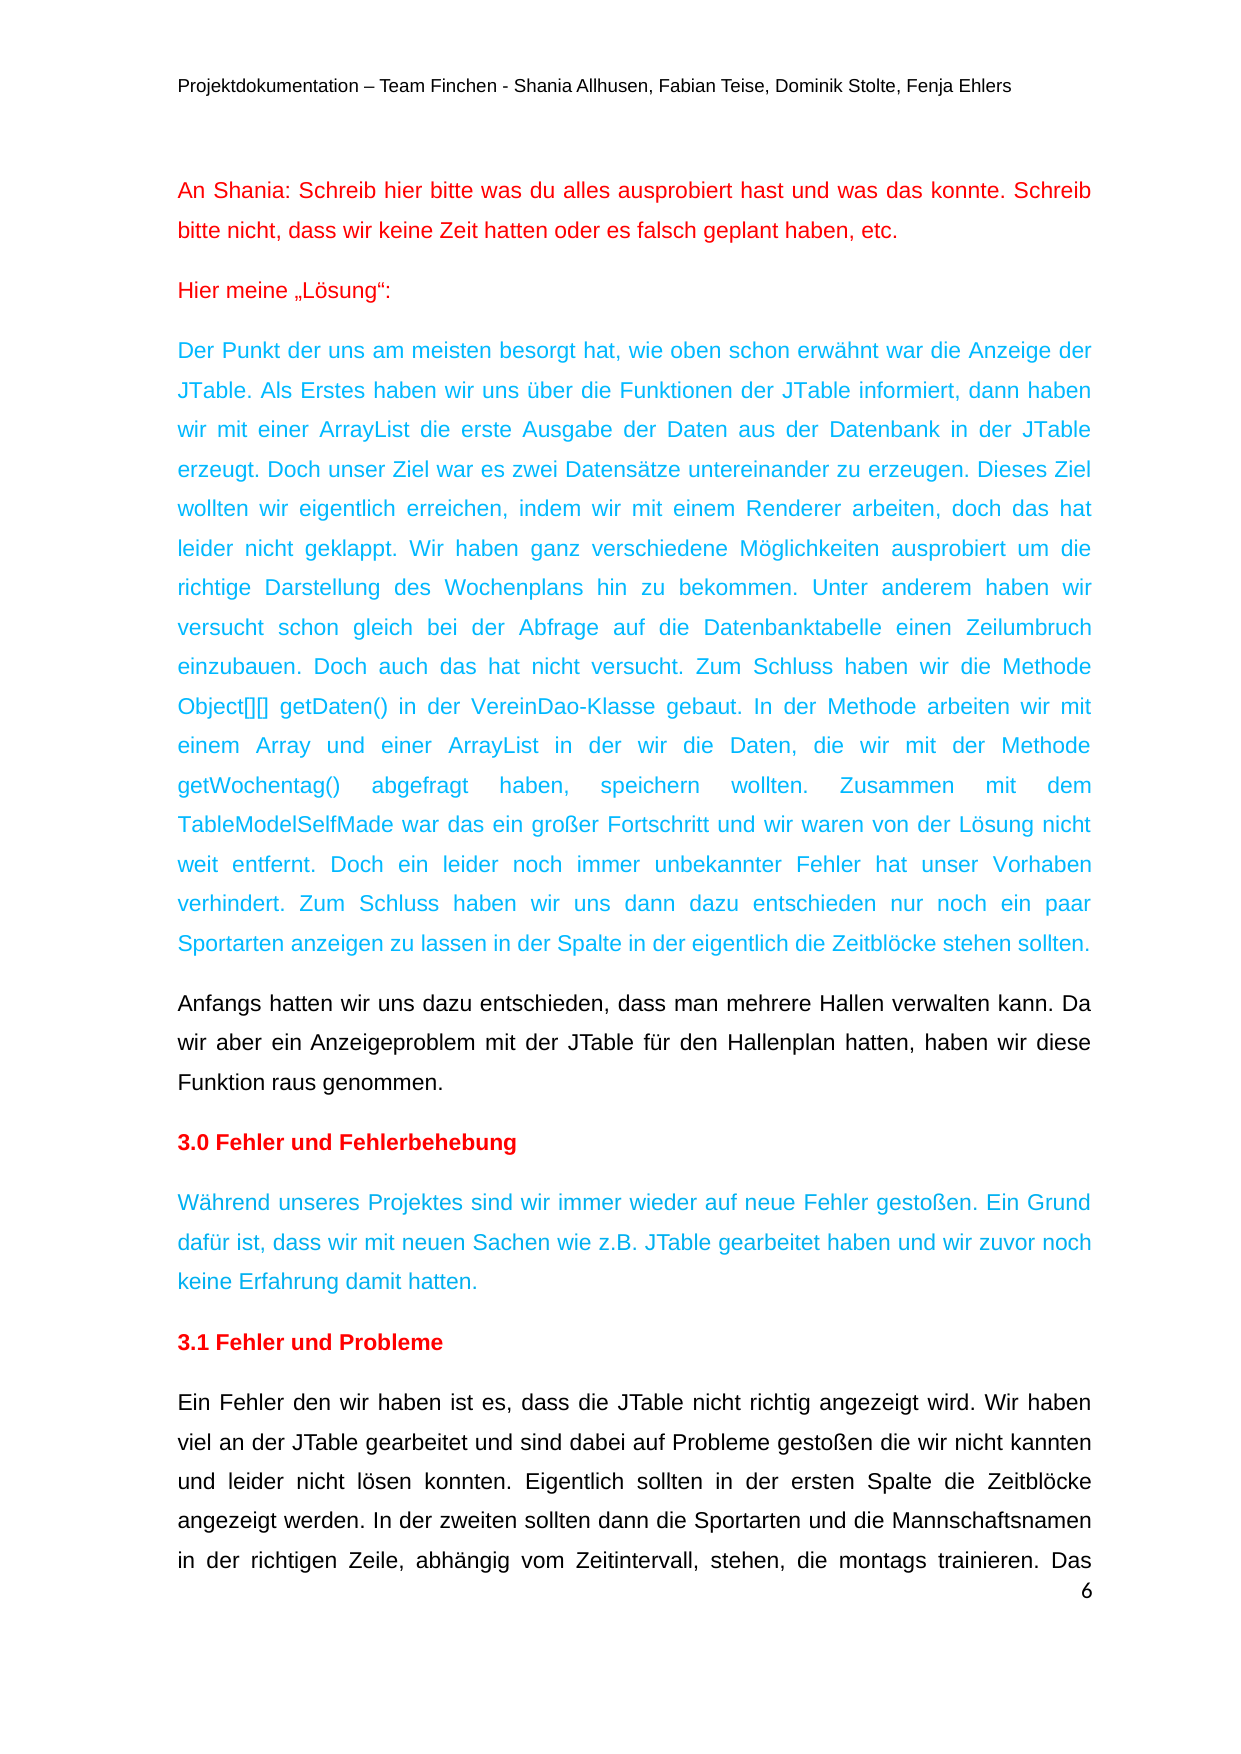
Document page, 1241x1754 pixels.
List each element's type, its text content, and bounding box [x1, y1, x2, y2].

text Der Punkt der uns am meisten besorgt hat, wie oben schon erwähnt war die Anzeige der JTable. Als Erstes haben wir uns über die Funktionen der JTable informiert, dann haben wir mit einer ArrayList die erste Ausgabe der Daten aus der Datenbank in der JTable erzeugt. Doch unser Ziel war es zwei Datensätze untereinander zu erzeugen. Dieses Ziel wollten wir eigentlich erreichen, indem wir mit einem Renderer arbeiten, doch das hat leider nicht geklappt. Wir haben ganz verschiedene Möglichkeiten ausprobiert um die richtige Darstellung des Wochenplans hin zu bekommen. Unter anderem haben wir versucht schon gleich bei der Abfrage auf die Datenbanktabelle einen Zeilumbruch einzubauen. Doch auch das hat nicht versucht. Zum Schluss haben wir die Methode Object[][] getDaten() in der VereinDao-Klasse gebaut. In der Methode arbeiten wir mit einem Array und einer ArrayList in der wir die Daten, die wir mit der Methode getWochentag() abgefragt haben, speichern wollten. Zusammen mit dem TableModelSelfMade war das ein großer Fortschritt und wir waren von der Lösung nicht weit entfernt. Doch ein leider noch immer unbekannter Fehler hat unser Vorhaben verhindert. Zum Schluss haben wir uns dann dazu entschieden nur noch ein paar Sportarten anzeigen zu lassen in der Spalte in der eigentlich die Zeitblöcke stehen sollten. [177, 337, 1092, 956]
text An Shania: Schreib hier bitte was du alles ausprobiert hast und was das konnte. Schreib bitte nicht, dass wir keine Zeit hatten oder es falsch geplant haben, etc. [177, 177, 1092, 243]
text Anfangs hatten wir uns dazu entschieden, dass man mehrere Hallen verwalten kann. Da wir aber ein Anzeigeproblem mit der JTable für den Hallenplan hatten, haben wir diese Funktion raus genommen. [177, 990, 1092, 1095]
text Ein Fehler den wir haben ist es, dass die JTable nicht richtig angezeigt wird. Wir haben viel an der JTable gearbeitet und sind dabei auf Probleme gestoßen die wir nicht kannten und leider nicht lösen konnten. Eigentlich sollten in der ersten Spalte die Zeitblöcke angezeigt werden. In der zweiten sollten dann die Sportarten und die Mannschaftsnamen in der richtigen Zeile, abhängig vom Zeitintervall, stehen, die montags trainieren. Das [177, 1389, 1092, 1573]
text Während unseres Projektes sind wir immer wieder auf neue Fehler gestoßen. Ein Grund dafür ist, dass wir mit neuen Sachen wie z.B. JTable gearbeitet haben und wir zuvor noch keine Erfahrung damit hatten. [177, 1189, 1092, 1295]
text Hier meine „Lösung“: [177, 277, 1092, 303]
text 3.1 Fehler und Probleme [177, 1329, 1092, 1355]
text 3.0 Fehler und Fehlerbehebung [177, 1129, 1092, 1155]
